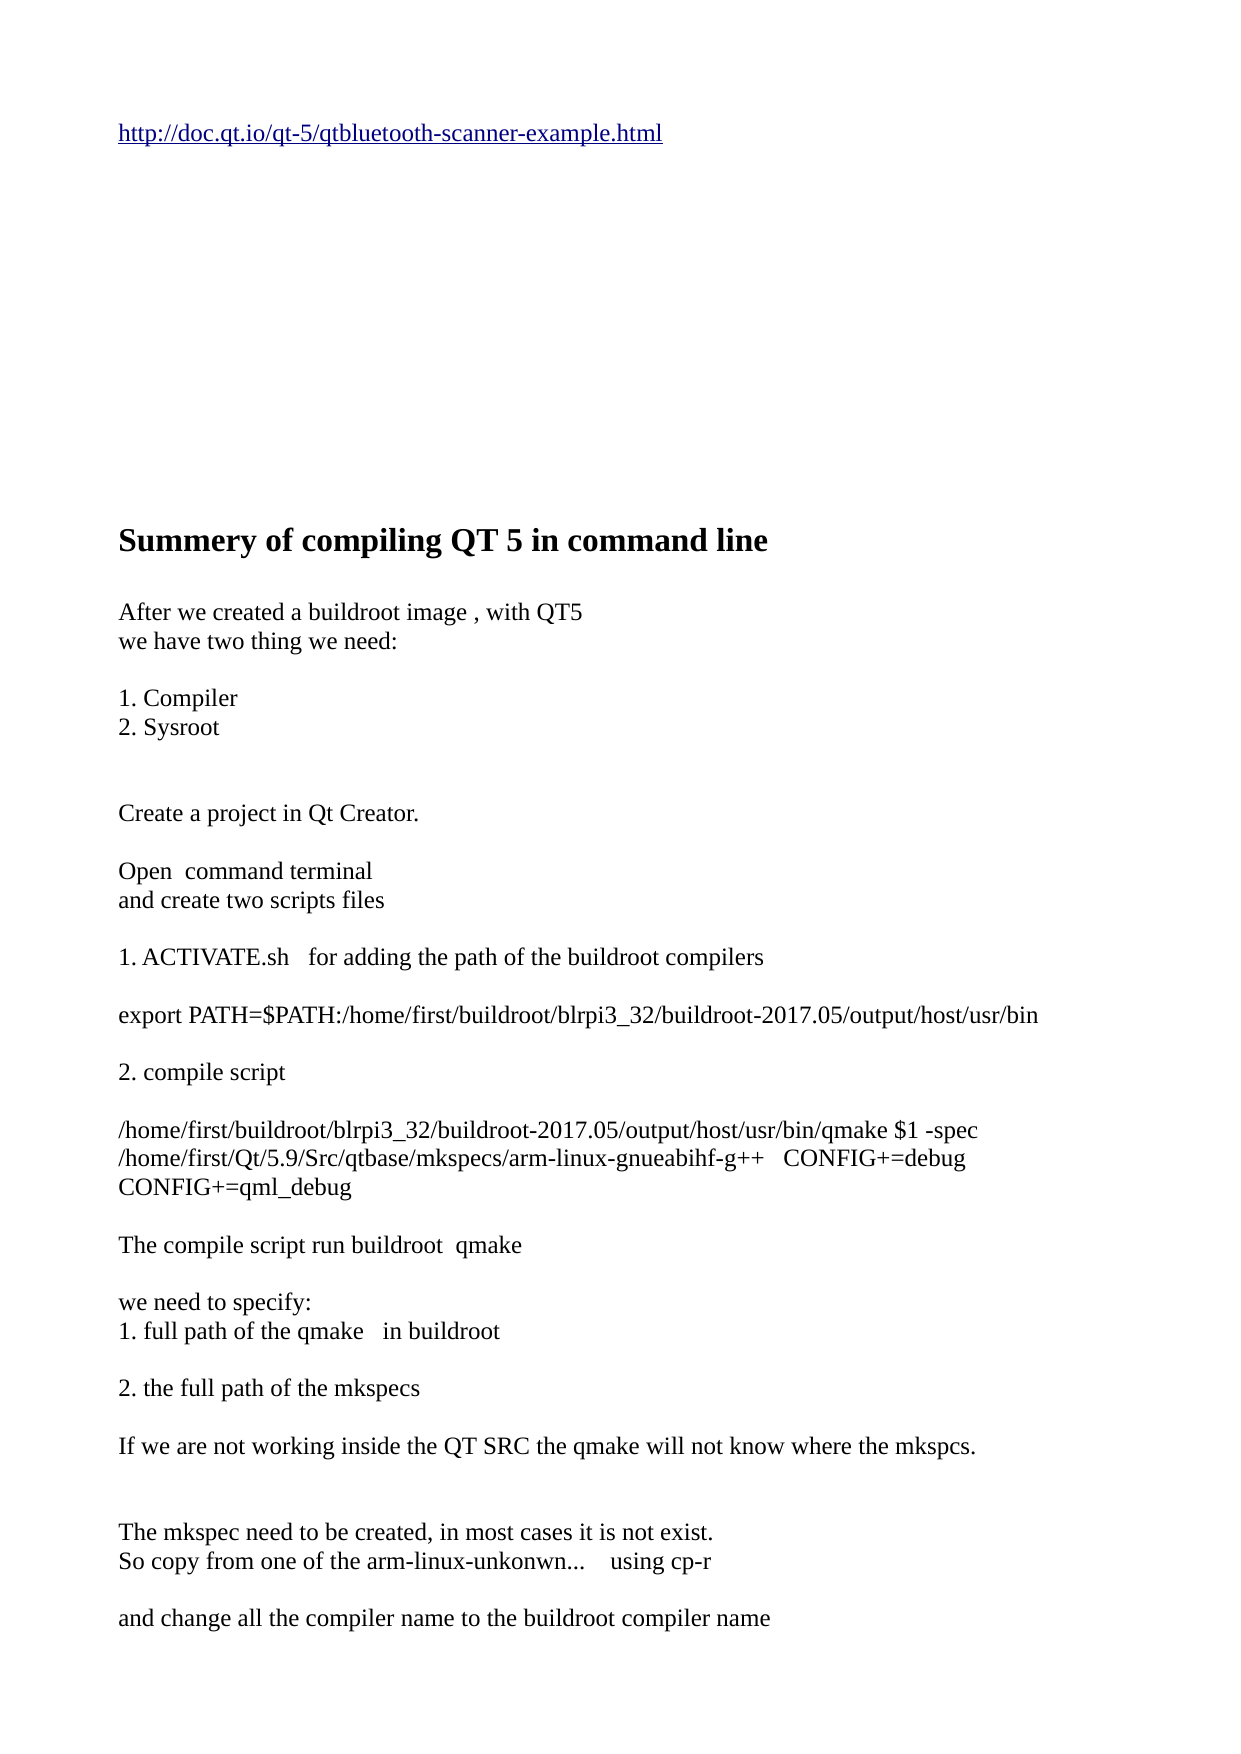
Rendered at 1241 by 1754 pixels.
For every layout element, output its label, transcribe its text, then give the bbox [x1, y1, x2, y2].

text 1. ACTIVATE.sh for adding the path of the buildroot compilers [118, 942, 1122, 971]
text 2. Sysroot [118, 712, 1122, 741]
text export PATH=$PATH:/home/first/buildroot/blrpi3_32/buildroot-2017.05/output/host/usr/bin [118, 1000, 1122, 1028]
text Summery of compiling QT 5 in command line [118, 521, 1122, 559]
text and change all the compiler name to the buildroot compiler name [118, 1603, 1122, 1632]
text The compile script run buildroot qmake [118, 1230, 1122, 1258]
text we have two thing we need: [118, 626, 1122, 655]
text http://doc.qt.io/qt-5/qtbluetooth-scanner-example.html [118, 118, 1122, 147]
text If we are not working inside the QT SRC the qmake will not know where the mkspcs. [118, 1431, 1122, 1460]
text 1. Compiler [118, 683, 1122, 712]
text we need to specify: [118, 1287, 1122, 1316]
text So copy from one of the arm-linux-unkonwn... using cp-r [118, 1546, 1122, 1575]
text and create two scripts files [118, 885, 1122, 913]
text Create a project in Qt Creator. [118, 798, 1122, 827]
text The mkspec need to be created, in most cases it is not exist. [118, 1517, 1122, 1546]
text Open command terminal [118, 856, 1122, 885]
text 2. the full path of the mkspecs [118, 1373, 1122, 1402]
text 2. compile script [118, 1057, 1122, 1086]
text After we created a buildroot image , with QT5 [118, 597, 1122, 626]
text 1. full path of the qmake in buildroot [118, 1316, 1122, 1345]
text /home/first/buildroot/blrpi3_32/buildroot-2017.05/output/host/usr/bin/qmake $1 -spec /home/first/Qt/5.9/Src/qtbase/mkspecs/arm-linux-gnueabihf-g++ CONFIG+=debug CONFIG+=qml_debug [118, 1115, 1122, 1201]
